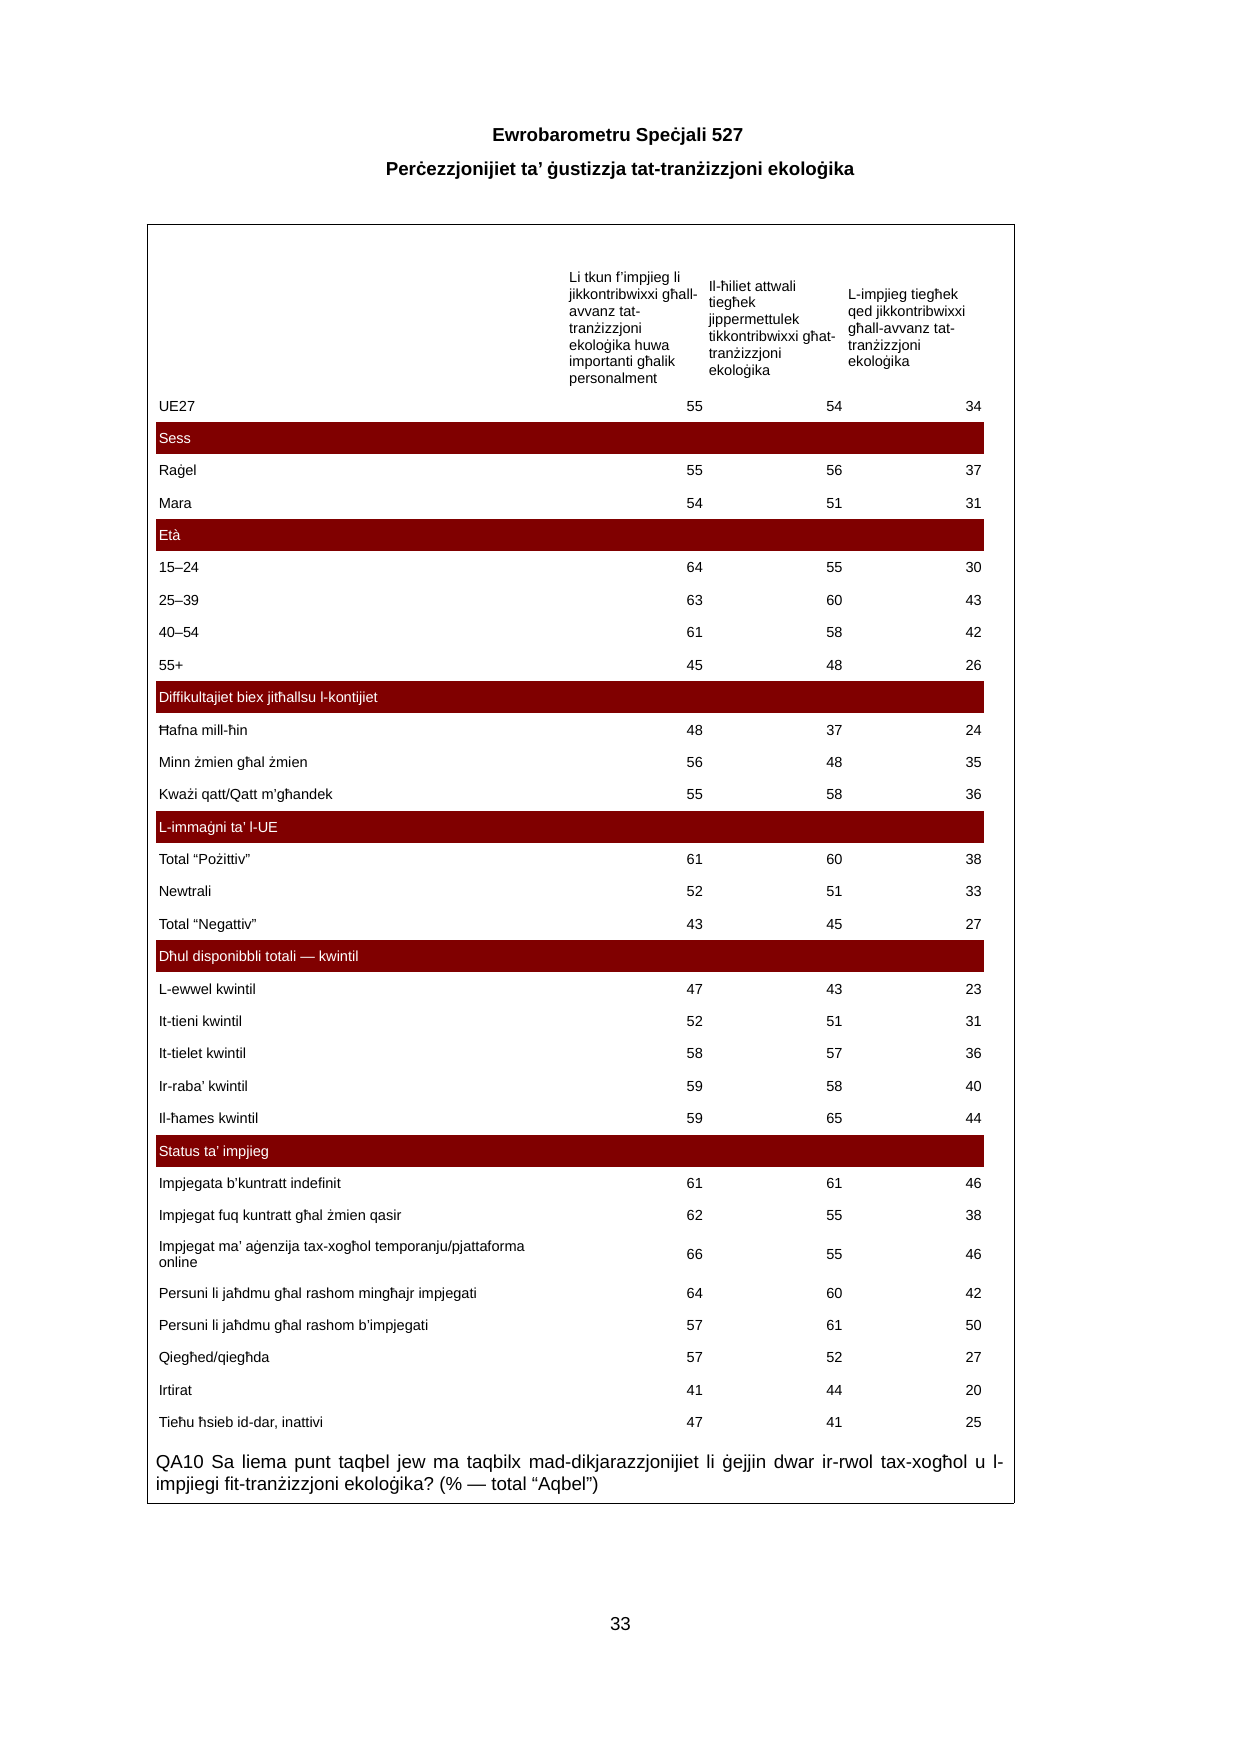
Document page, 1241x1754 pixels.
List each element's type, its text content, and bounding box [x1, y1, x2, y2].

table_cell 58 [566, 1037, 706, 1070]
table_cell 44 [845, 1102, 984, 1134]
table_cell Età [156, 519, 566, 551]
table_cell [845, 681, 984, 713]
table_cell Newtrali [156, 875, 566, 908]
table_header [156, 266, 566, 389]
table_cell 44 [706, 1374, 845, 1406]
table_cell 66 [566, 1232, 706, 1277]
table_cell [706, 422, 845, 454]
table_cell 51 [706, 1005, 845, 1037]
table_cell Ir-raba’ kwintil [156, 1070, 566, 1102]
table_cell 64 [566, 1277, 706, 1309]
table_cell [566, 1135, 706, 1167]
table_cell Mara [156, 487, 566, 519]
table_cell 43 [845, 584, 984, 616]
table_cell [845, 811, 984, 843]
table_cell 58 [706, 616, 845, 648]
table_cell 47 [566, 973, 706, 1005]
table_cell 34 [845, 389, 984, 422]
table_cell 20 [845, 1374, 984, 1406]
table_cell 64 [566, 551, 706, 584]
table_cell 62 [566, 1199, 706, 1232]
table_cell Il-ħames kwintil [156, 1102, 566, 1134]
table_cell 43 [706, 973, 845, 1005]
table_cell Status ta’ impjieg [156, 1135, 566, 1167]
table_cell 55 [566, 389, 706, 422]
table_cell 48 [706, 746, 845, 778]
table_cell 63 [566, 584, 706, 616]
table_cell [845, 1135, 984, 1167]
table_cell 56 [566, 746, 706, 778]
table_cell 61 [566, 843, 706, 875]
table_cell 57 [566, 1309, 706, 1341]
table_cell [706, 940, 845, 972]
table_cell It-tieni kwintil [156, 1005, 566, 1037]
table_cell 61 [566, 616, 706, 648]
table_cell 47 [566, 1406, 706, 1438]
table_cell 56 [706, 454, 845, 487]
table_cell Dħul disponibbli totali — kwintil [156, 940, 566, 972]
table_cell 42 [845, 1277, 984, 1309]
table_cell Irtirat [156, 1374, 566, 1406]
table_cell [706, 681, 845, 713]
table_cell 51 [706, 875, 845, 908]
table_cell [706, 811, 845, 843]
table_cell 36 [845, 778, 984, 811]
table_cell 45 [706, 908, 845, 940]
table_cell [706, 1135, 845, 1167]
table_cell 38 [845, 1199, 984, 1232]
table_cell 42 [845, 616, 984, 648]
table_cell Raġel [156, 454, 566, 487]
table_cell 31 [845, 487, 984, 519]
table_cell [845, 519, 984, 551]
table_cell UE27 [156, 389, 566, 422]
table_cell 55 [706, 1232, 845, 1277]
table_cell [566, 519, 706, 551]
table_cell 41 [566, 1374, 706, 1406]
table_cell 60 [706, 1277, 845, 1309]
table_cell [845, 422, 984, 454]
table_cell Sess [156, 422, 566, 454]
table_cell 54 [566, 487, 706, 519]
table_cell 50 [845, 1309, 984, 1341]
table_cell 61 [566, 1167, 706, 1199]
table_cell Kważi qatt/Qatt m’għandek [156, 778, 566, 811]
table_cell Total “Pożittiv” [156, 843, 566, 875]
table_cell Total “Negattiv” [156, 908, 566, 940]
table_cell 46 [845, 1232, 984, 1277]
table_cell 38 [845, 843, 984, 875]
table_cell 40 [845, 1070, 984, 1102]
table_header Il-ħiliet attwali tiegħek jippermettulek tikkontribwixxi għat-tranżizzjoni ekoloġika [706, 266, 845, 389]
table_cell 52 [706, 1341, 845, 1374]
table_cell 58 [706, 1070, 845, 1102]
table_cell 55 [706, 1199, 845, 1232]
table_cell Ħafna mill-ħin [156, 713, 566, 746]
table_cell 37 [845, 454, 984, 487]
table_cell Impjegat ma’ aġenzija tax-xogħol temporanju/pjattaforma online [156, 1232, 566, 1277]
table_cell 48 [706, 649, 845, 681]
table_cell [566, 940, 706, 972]
table_cell It-tielet kwintil [156, 1037, 566, 1070]
table_cell 51 [706, 487, 845, 519]
table_cell 25 [845, 1406, 984, 1438]
table_cell 61 [706, 1309, 845, 1341]
table_cell Qiegħed/qiegħda [156, 1341, 566, 1374]
table_cell 25–39 [156, 584, 566, 616]
table_cell 24 [845, 713, 984, 746]
table_cell 27 [845, 908, 984, 940]
table_cell Minn żmien għal żmien [156, 746, 566, 778]
table_cell 55+ [156, 649, 566, 681]
table_cell 41 [706, 1406, 845, 1438]
table_cell Tieħu ħsieb id-dar, inattivi [156, 1406, 566, 1438]
table_cell 55 [706, 551, 845, 584]
table_cell 46 [845, 1167, 984, 1199]
table_cell 45 [566, 649, 706, 681]
table_cell 60 [706, 843, 845, 875]
table_cell 48 [566, 713, 706, 746]
table_cell 52 [566, 875, 706, 908]
table_cell Impjegata b’kuntratt indefinit [156, 1167, 566, 1199]
text QA10 Sa liema punt taqbel jew ma taqbilx mad-dikjarazzjonijiet li ġejjin dwar ir-rwol tax-xogħol u l-impjiegi fit-tranżizzjoni ekoloġika? (% — total “Aqbel”) [156, 1451, 1005, 1494]
table_cell [845, 940, 984, 972]
table_cell L-immaġni ta’ l-UE [156, 811, 566, 843]
table_cell L-ewwel kwintil [156, 973, 566, 1005]
table_cell 59 [566, 1070, 706, 1102]
table_cell 27 [845, 1341, 984, 1374]
table_cell Persuni li jaħdmu għal rashom mingħajr impjegati [156, 1277, 566, 1309]
table_cell 60 [706, 584, 845, 616]
table_cell 30 [845, 551, 984, 584]
table_cell 31 [845, 1005, 984, 1037]
table_cell 58 [706, 778, 845, 811]
table_cell 55 [566, 778, 706, 811]
table_cell 59 [566, 1102, 706, 1134]
table_cell 33 [845, 875, 984, 908]
table_cell [566, 681, 706, 713]
table_cell 55 [566, 454, 706, 487]
table_cell 26 [845, 649, 984, 681]
table_cell 15–24 [156, 551, 566, 584]
table_cell [706, 519, 845, 551]
table_cell 65 [706, 1102, 845, 1134]
table_header L-impjieg tiegħek qed jikkontribwixxi għall-avvanz tat-tranżizzjoni ekoloġika [845, 266, 984, 389]
table_cell Diffikultajiet biex jitħallsu l-kontijiet [156, 681, 566, 713]
table_cell Persuni li jaħdmu għal rashom b’impjegati [156, 1309, 566, 1341]
table_header Li tkun f’impjieg li jikkontribwixxi għall-avvanz tat-tranżizzjoni ekoloġika huwa importanti għalik personalment [566, 266, 706, 389]
table_cell 40–54 [156, 616, 566, 648]
table_cell 61 [706, 1167, 845, 1199]
table_cell 57 [706, 1037, 845, 1070]
table_cell 23 [845, 973, 984, 1005]
table_cell 43 [566, 908, 706, 940]
table_cell 52 [566, 1005, 706, 1037]
table_cell 54 [706, 389, 845, 422]
table_cell 36 [845, 1037, 984, 1070]
table_cell [566, 811, 706, 843]
table_cell 37 [706, 713, 845, 746]
table_cell 35 [845, 746, 984, 778]
table_cell 57 [566, 1341, 706, 1374]
table_cell [566, 422, 706, 454]
table_cell Impjegat fuq kuntratt għal żmien qasir [156, 1199, 566, 1232]
